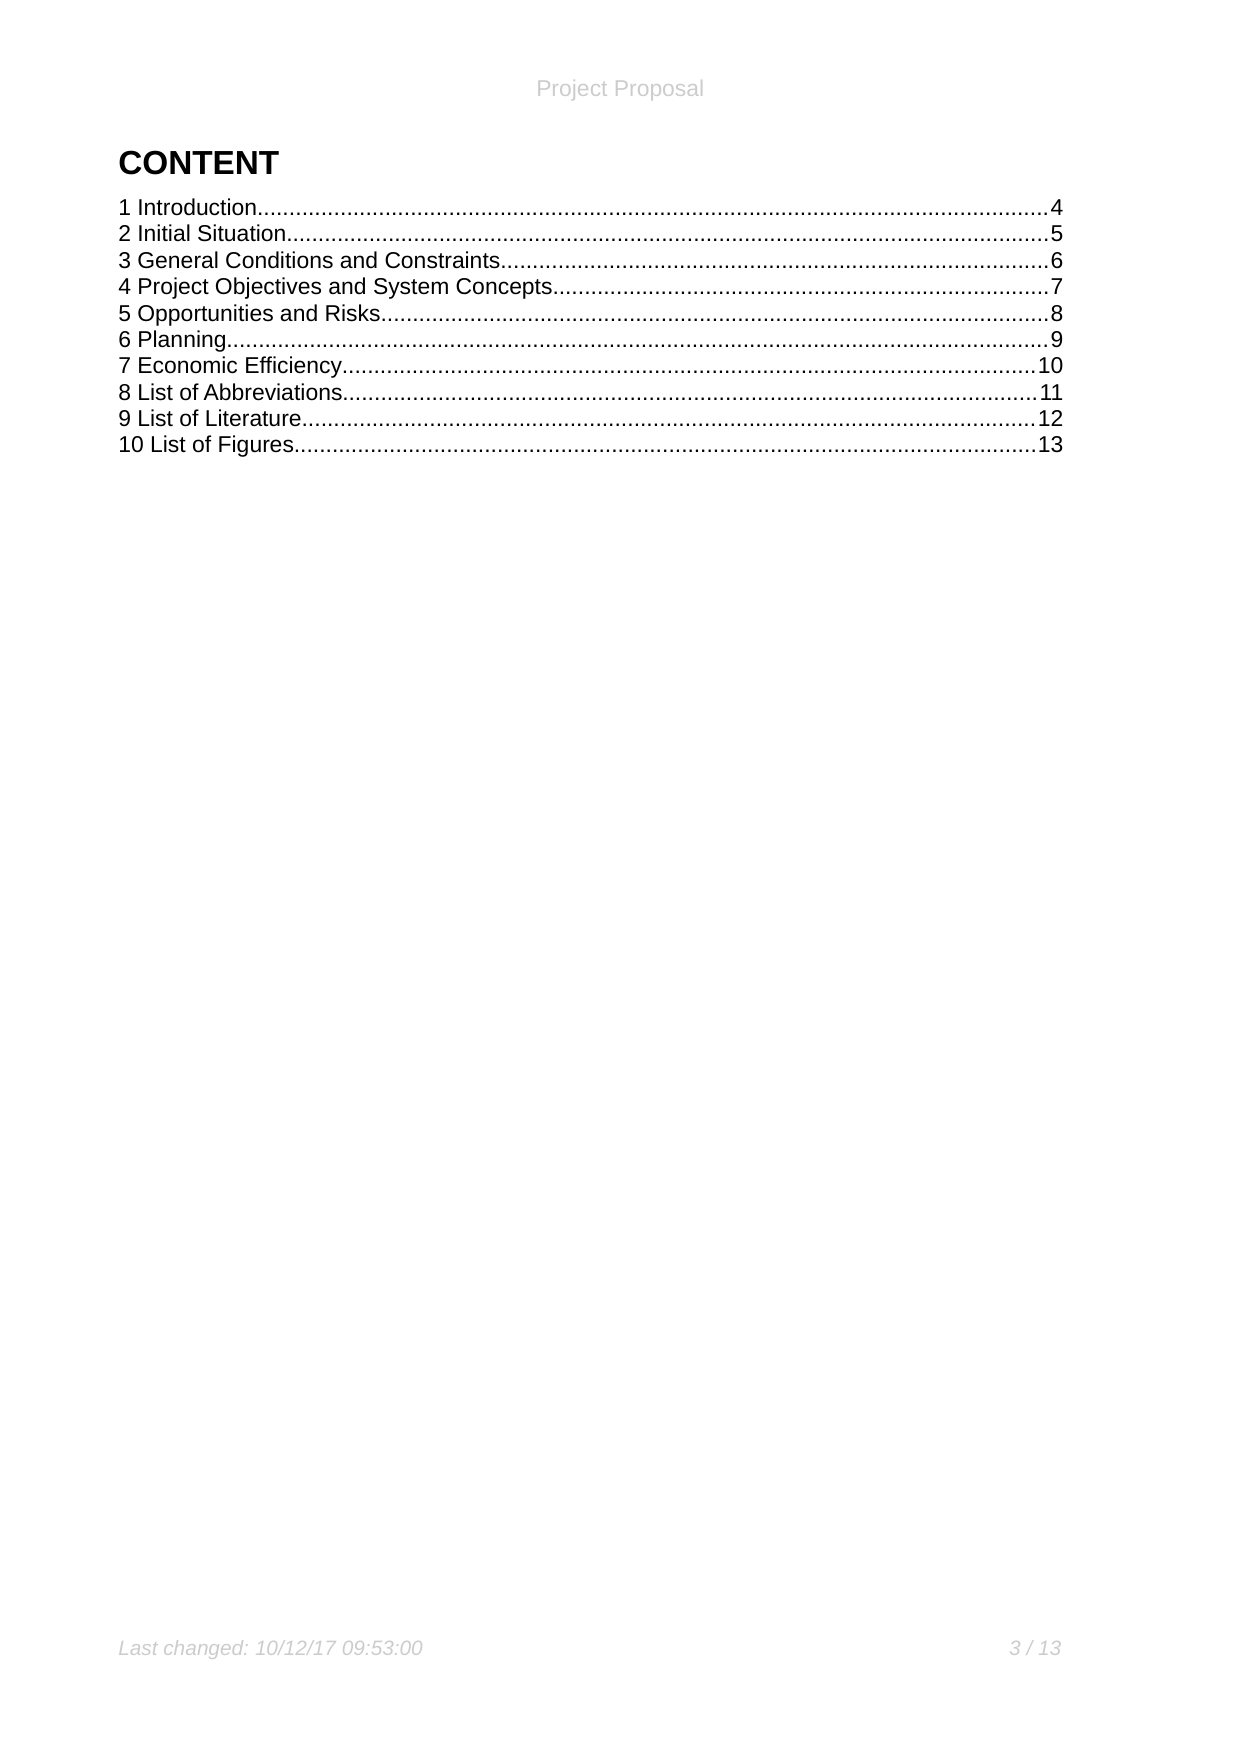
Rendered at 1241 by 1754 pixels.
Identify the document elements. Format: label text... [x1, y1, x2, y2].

text 9 List of Literature 12 [118, 405, 1122, 431]
text 2 Initial Situation 5 [118, 220, 1122, 247]
text 3 General Conditions and Constraints 6 [118, 247, 1122, 273]
text 10 List of Figures 13 [118, 431, 1122, 458]
text 7 Economic Efficiency 10 [118, 352, 1122, 378]
text 1 Introduction 4 [118, 194, 1122, 220]
text 4 Project Objectives and System Concepts 7 [118, 273, 1122, 299]
text 5 Opportunities and Risks 8 [118, 299, 1122, 326]
text 6 Planning 9 [118, 326, 1122, 352]
text 8 List of Abbreviations 11 [118, 378, 1122, 405]
subtitle Content [118, 143, 1122, 182]
